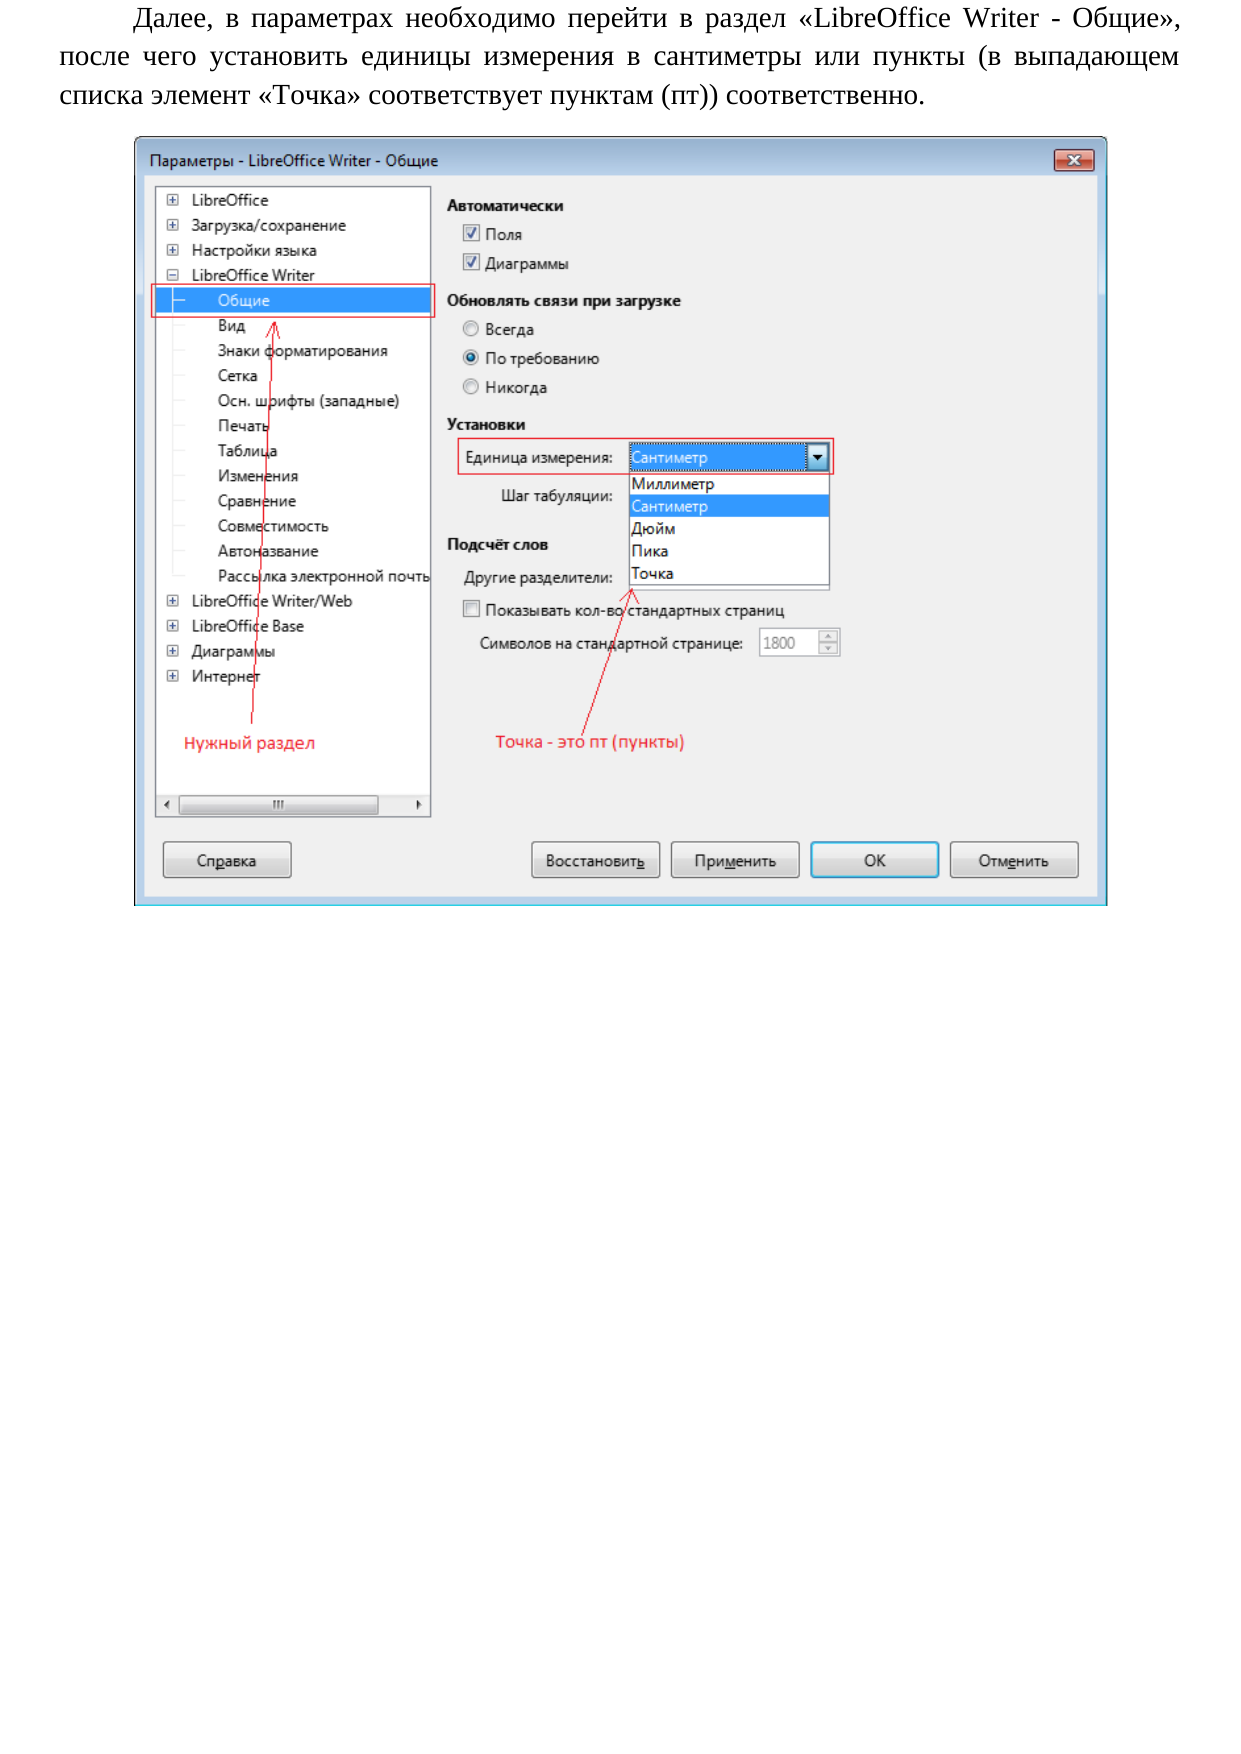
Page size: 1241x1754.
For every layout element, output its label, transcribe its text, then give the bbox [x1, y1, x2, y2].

text Далее, в параметрах необходимо перейти в раздел «LibreOffice Writer - Общие», после чего установить единицы измерения в сантиметры или пункты (в выпадающем списка элемент «Точка» соответствует пунктам (пт)) соответственно. [59, 0, 1181, 111]
picture [134, 136, 1108, 906]
